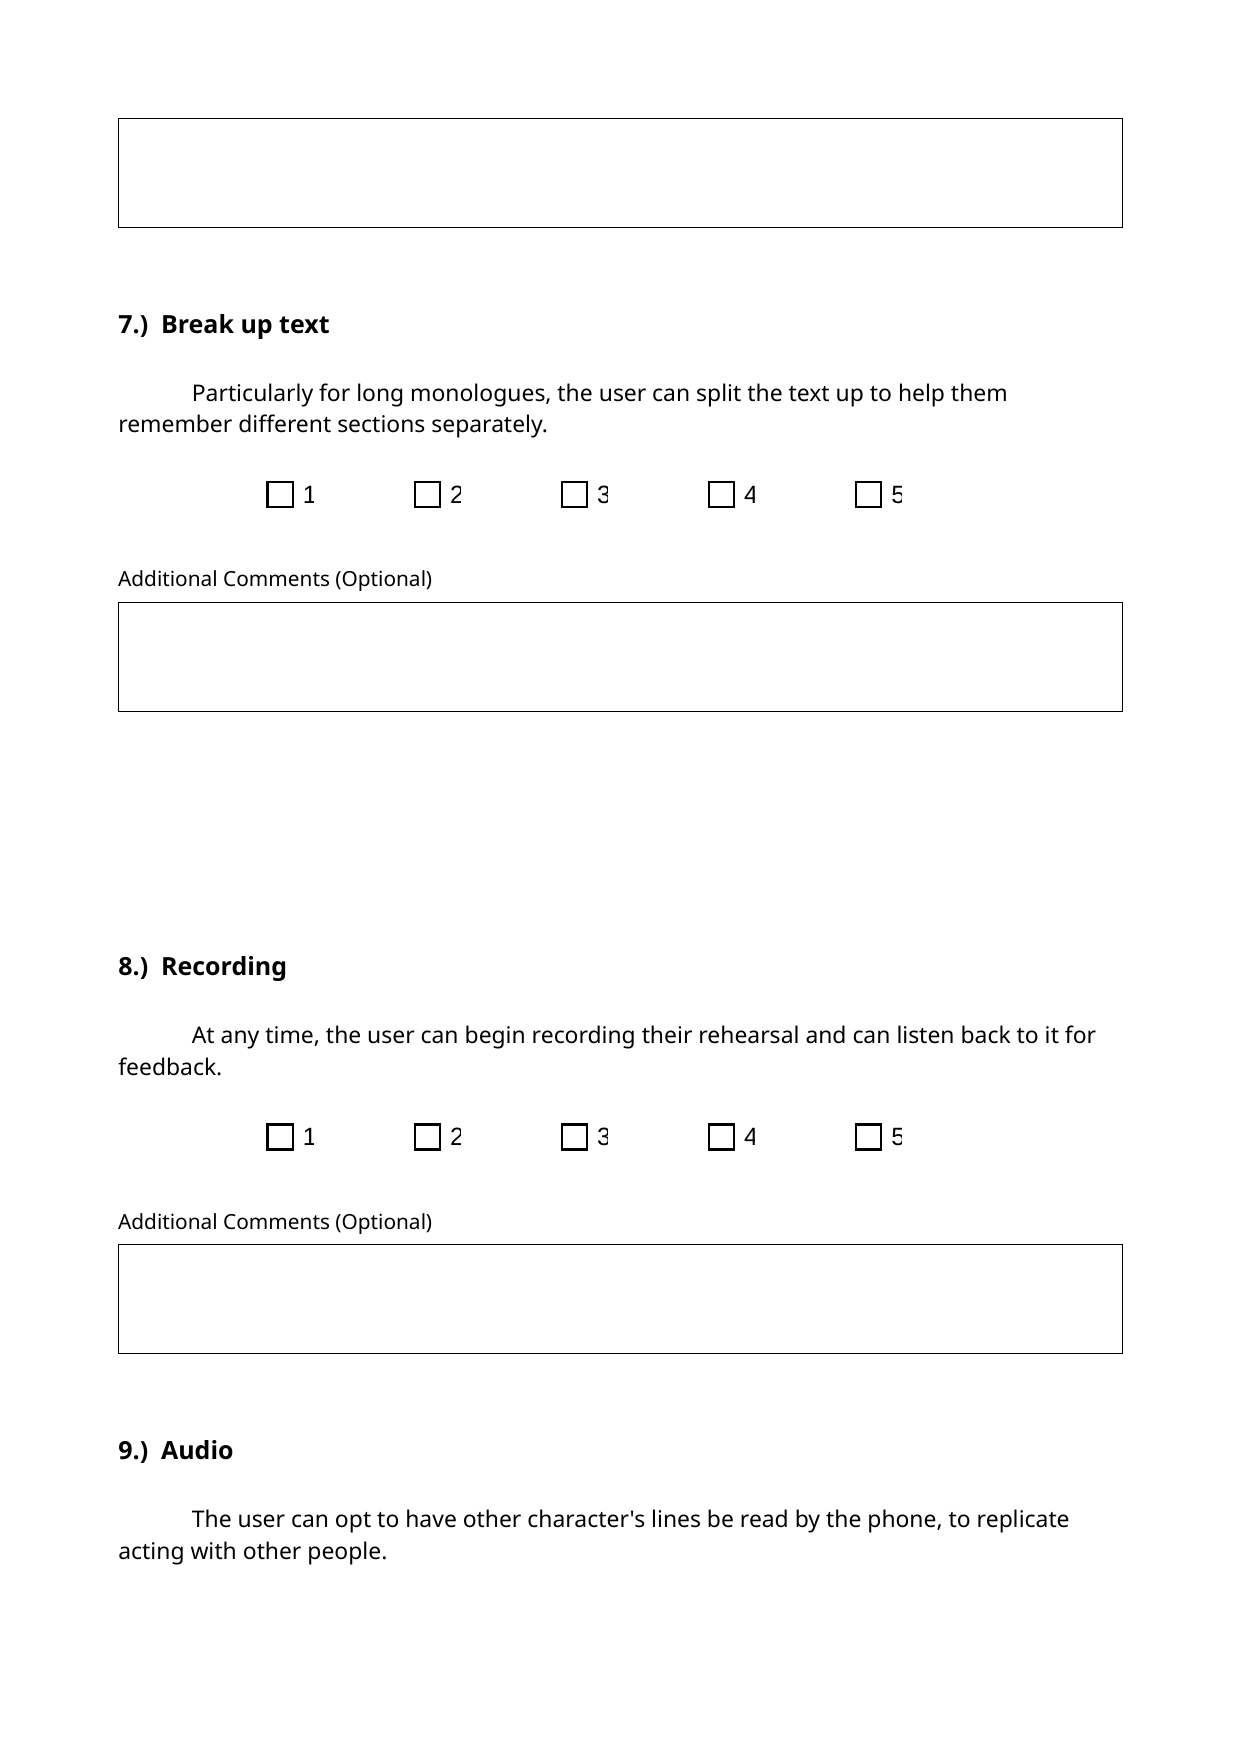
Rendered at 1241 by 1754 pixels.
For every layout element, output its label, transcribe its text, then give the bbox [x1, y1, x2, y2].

text The user can opt to have other character's lines be read by the phone, to replicate acting with other people. [118, 1501, 1122, 1566]
text 9.) Audio [118, 1432, 1122, 1467]
text 7.) Break up text [118, 306, 1122, 340]
text Particularly for long monologues, the user can split the text up to help them remember different sections separately. [118, 374, 1122, 440]
text 8.) Recording [118, 949, 1122, 983]
text At any time, the user can begin recording their rehearsal and can listen back to it for feedback. [118, 1017, 1122, 1082]
